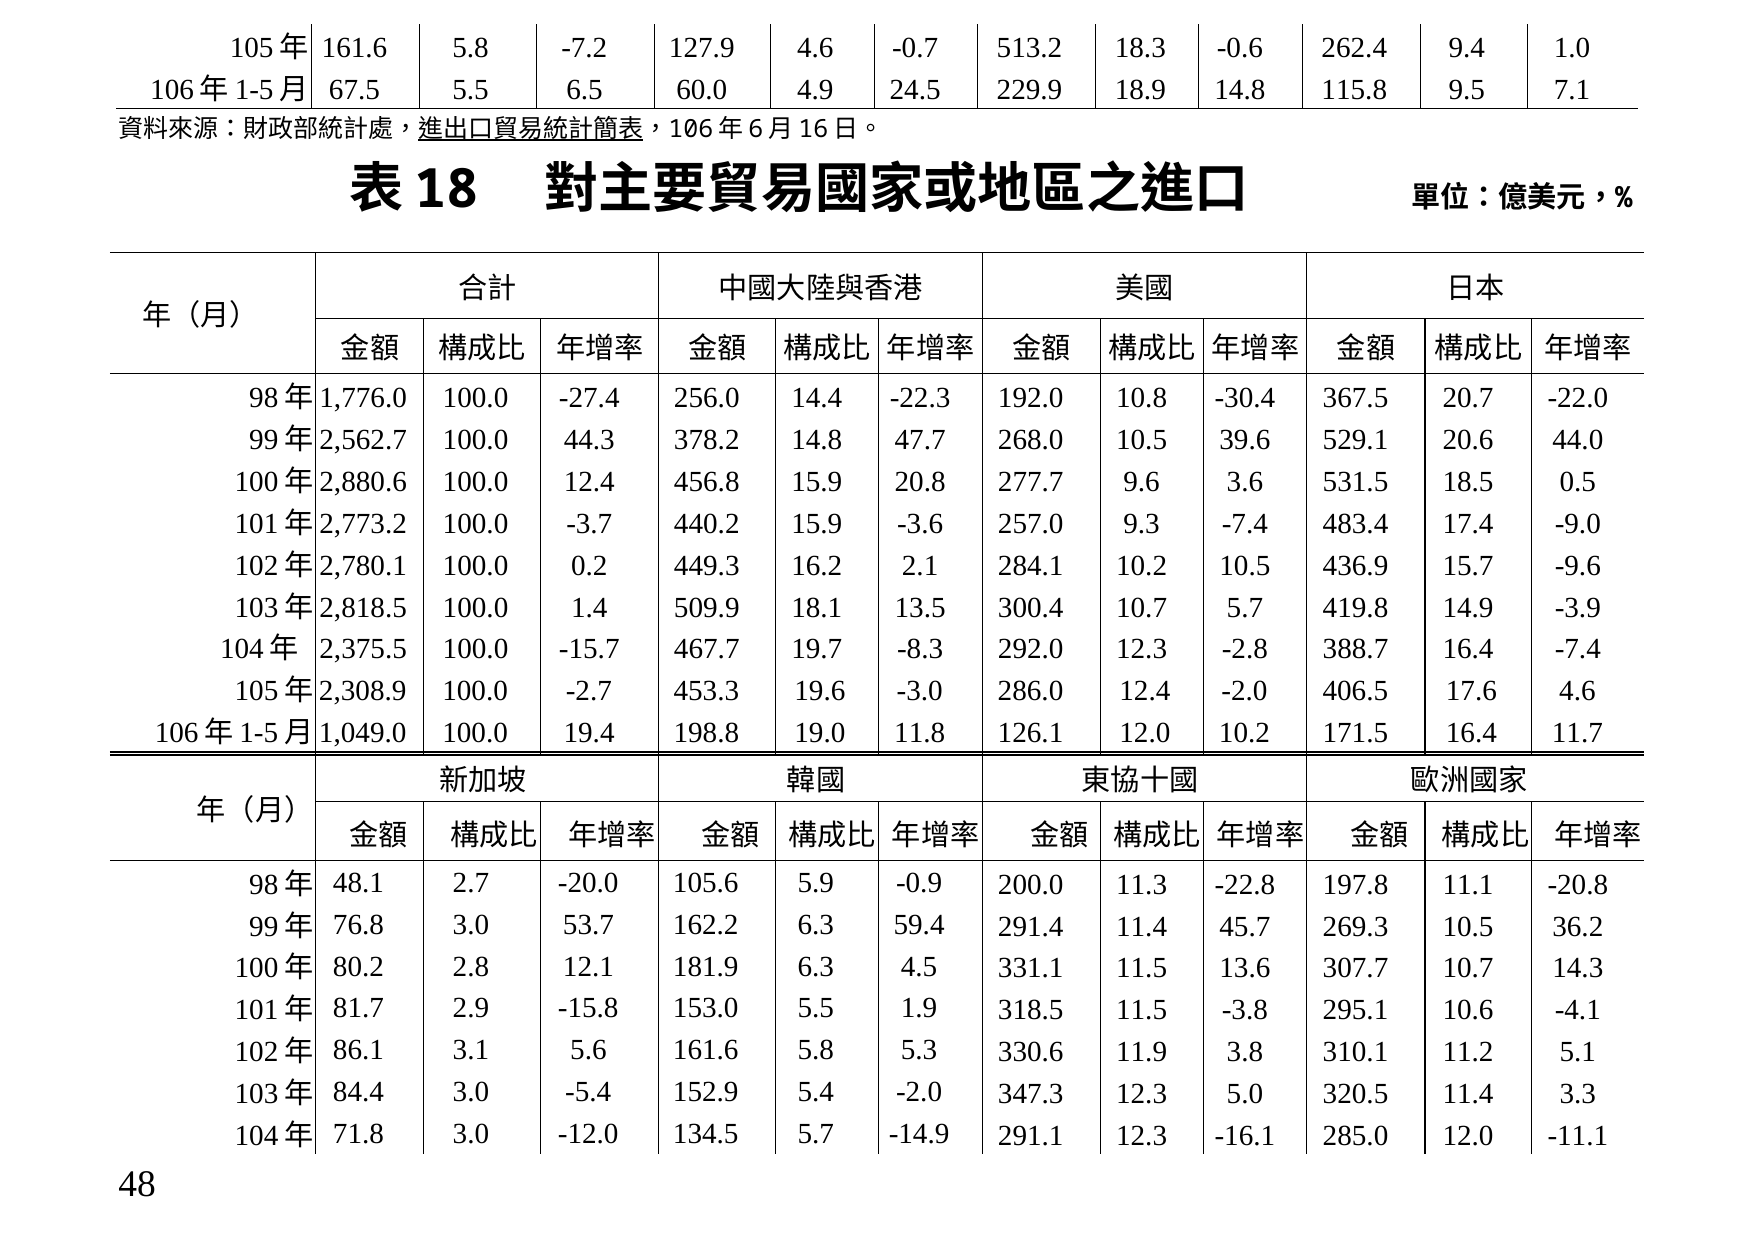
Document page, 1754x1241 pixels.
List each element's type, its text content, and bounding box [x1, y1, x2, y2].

table_cell 3.1 [424, 1028, 540, 1070]
table_cell 14.3 [1532, 945, 1644, 986]
table_cell 2,880.6 [316, 458, 423, 500]
table_cell 100.0 [424, 500, 540, 542]
table_cell -3.8 [1204, 986, 1306, 1028]
table_cell 7.1 [1528, 66, 1638, 107]
table_cell 3.0 [424, 903, 540, 944]
table_cell 12.3 [1101, 625, 1203, 667]
table_cell 構成比 [776, 802, 878, 860]
table_cell 59.4 [879, 903, 982, 944]
table_cell 4.6 [1532, 667, 1644, 709]
table_cell 14.8 [776, 416, 878, 458]
table_cell 1.4 [541, 584, 658, 625]
table_cell 86.1 [316, 1028, 423, 1070]
table_cell 80.2 [316, 945, 423, 986]
table_cell 126.1 [983, 709, 1100, 751]
table_cell 1.0 [1528, 24, 1638, 66]
table_cell 18.3 [1096, 24, 1198, 66]
table_cell -7.4 [1532, 625, 1644, 667]
table_cell 11.7 [1532, 709, 1644, 751]
table_cell 48.1 [316, 861, 423, 903]
table_cell 440.2 [659, 500, 775, 542]
table_cell 韓國 [659, 756, 982, 801]
table_cell 53.7 [541, 903, 658, 944]
table_cell 新加坡 [316, 756, 658, 801]
table_cell 388.7 [1307, 625, 1424, 667]
table_cell 19.0 [776, 709, 878, 751]
table_cell -11.1 [1532, 1112, 1644, 1154]
table_cell 2,375.5 [316, 625, 423, 667]
table_cell 3.0 [424, 1112, 540, 1154]
table_cell 金額 [1307, 802, 1424, 860]
table_cell 292.0 [983, 625, 1100, 667]
table_cell 年增率 [879, 319, 982, 373]
table_cell 構成比 [1101, 319, 1203, 373]
table_cell 171.5 [1307, 709, 1424, 751]
table_cell 105年 [116, 24, 311, 66]
table_cell 17.6 [1426, 667, 1531, 709]
table_cell 1.9 [879, 986, 982, 1028]
table_cell 1,049.0 [316, 709, 423, 751]
table_cell 東協十國 [983, 756, 1306, 801]
table_cell 12.3 [1101, 1112, 1203, 1154]
table_cell 467.7 [659, 625, 775, 667]
table_cell 2,562.7 [316, 416, 423, 458]
table_cell 19.7 [776, 625, 878, 667]
table_cell 年增率 [541, 319, 658, 373]
table_cell 483.4 [1307, 500, 1424, 542]
table_cell 20.6 [1426, 416, 1531, 458]
table_cell 161.6 [659, 1028, 775, 1070]
table_cell 100.0 [424, 625, 540, 667]
table_cell -7.2 [537, 24, 654, 66]
table_cell -3.6 [879, 500, 982, 542]
table_cell -3.0 [879, 667, 982, 709]
table_cell 年增率 [1204, 802, 1306, 860]
table_cell 11.9 [1101, 1028, 1203, 1070]
table_cell -2.0 [1204, 667, 1306, 709]
table_cell 5.5 [776, 986, 878, 1028]
table_cell 256.0 [659, 374, 775, 416]
table_cell 104年 [110, 625, 315, 667]
table_cell 13.5 [879, 584, 982, 625]
table_cell 11.1 [1426, 861, 1531, 903]
table_cell 3.3 [1532, 1070, 1644, 1112]
table_cell 100.0 [424, 584, 540, 625]
table_cell 12.0 [1426, 1112, 1531, 1154]
table_cell 115.8 [1303, 66, 1420, 107]
table_cell 金額 [983, 802, 1100, 860]
table_cell 2,308.9 [316, 667, 423, 709]
table_cell 162.2 [659, 903, 775, 944]
table_cell 10.5 [1204, 542, 1306, 583]
table_cell 3.8 [1204, 1028, 1306, 1070]
table_cell 99年 [110, 903, 315, 944]
table_cell 19.6 [776, 667, 878, 709]
table_cell 71.8 [316, 1112, 423, 1154]
table_cell 531.5 [1307, 458, 1424, 500]
table_cell -22.3 [879, 374, 982, 416]
table_cell 200.0 [983, 861, 1100, 903]
table_cell 295.1 [1307, 986, 1424, 1028]
table_cell 100.0 [424, 667, 540, 709]
table_cell 10.5 [1101, 416, 1203, 458]
table_cell 307.7 [1307, 945, 1424, 986]
table_cell -20.8 [1532, 861, 1644, 903]
table_cell 76.8 [316, 903, 423, 944]
table_cell 12.1 [541, 945, 658, 986]
table_cell -0.9 [879, 861, 982, 903]
table_cell 5.7 [776, 1112, 878, 1154]
table_cell 18.9 [1096, 66, 1198, 107]
text 資料來源：財政部統計處，進出口貿易統計簡表，106年6月16日。 [118, 109, 1636, 145]
table_cell 10.6 [1426, 986, 1531, 1028]
table_cell 2.7 [424, 861, 540, 903]
table_cell -15.7 [541, 625, 658, 667]
table_cell 12.4 [1101, 667, 1203, 709]
table_cell 529.1 [1307, 416, 1424, 458]
table_header 中國大陸與香港 [659, 253, 982, 318]
table_cell 5.5 [420, 66, 536, 107]
table_cell 318.5 [983, 986, 1100, 1028]
table_cell 98年 [110, 861, 315, 903]
table_cell 153.0 [659, 986, 775, 1028]
table_cell 9.6 [1101, 458, 1203, 500]
table_cell 年增率 [1204, 319, 1306, 373]
table_cell -30.4 [1204, 374, 1306, 416]
table_cell 12.3 [1101, 1070, 1203, 1112]
table_cell 構成比 [424, 319, 540, 373]
table_cell 347.3 [983, 1070, 1100, 1112]
table_cell 100年 [110, 945, 315, 986]
table_cell 378.2 [659, 416, 775, 458]
table_cell 134.5 [659, 1112, 775, 1154]
table_cell 2.1 [879, 542, 982, 583]
table_cell 45.7 [1204, 903, 1306, 944]
table_cell -4.1 [1532, 986, 1644, 1028]
table_cell 11.5 [1101, 986, 1203, 1028]
table_cell 11.4 [1101, 903, 1203, 944]
table_cell 5.3 [879, 1028, 982, 1070]
table_cell 金額 [659, 319, 775, 373]
table_cell 12.4 [541, 458, 658, 500]
table_cell 100.0 [424, 416, 540, 458]
table_cell 16.4 [1426, 709, 1531, 751]
table_cell 44.0 [1532, 416, 1644, 458]
table_cell -2.0 [879, 1070, 982, 1112]
table_cell 11.5 [1101, 945, 1203, 986]
table_cell 10.8 [1101, 374, 1203, 416]
table_cell -0.6 [1199, 24, 1302, 66]
table_cell 44.3 [541, 416, 658, 458]
table_cell 100年 [110, 458, 315, 500]
table_cell 年增率 [1532, 319, 1644, 373]
table_cell 20.8 [879, 458, 982, 500]
table_cell 10.7 [1101, 584, 1203, 625]
table_cell 6.5 [537, 66, 654, 107]
table_cell 10.2 [1101, 542, 1203, 583]
table_cell 10.7 [1426, 945, 1531, 986]
table_cell 16.4 [1426, 625, 1531, 667]
table_cell 11.2 [1426, 1028, 1531, 1070]
table_cell 3.0 [424, 1070, 540, 1112]
table_cell 277.7 [983, 458, 1100, 500]
table_cell 17.4 [1426, 500, 1531, 542]
table_cell 330.6 [983, 1028, 1100, 1070]
table_cell 291.1 [983, 1112, 1100, 1154]
table_cell 5.0 [1204, 1070, 1306, 1112]
table_cell 0.5 [1532, 458, 1644, 500]
table_cell 67.5 [312, 66, 419, 107]
table_cell -22.8 [1204, 861, 1306, 903]
table_cell 291.4 [983, 903, 1100, 944]
table_cell 513.2 [978, 24, 1095, 66]
table_cell 20.7 [1426, 374, 1531, 416]
table_cell 197.8 [1307, 861, 1424, 903]
table_cell 152.9 [659, 1070, 775, 1112]
table_cell 2.8 [424, 945, 540, 986]
table_cell 103年 [110, 1070, 315, 1112]
table_cell 2,818.5 [316, 584, 423, 625]
table_cell 金額 [983, 319, 1100, 373]
subtitle 表18 對主要貿易國家或地區之進口 單位：億美元，% [118, 145, 1636, 223]
table_cell 金額 [316, 319, 423, 373]
table_cell 105.6 [659, 861, 775, 903]
table_cell 331.1 [983, 945, 1100, 986]
table_header 美國 [983, 253, 1306, 318]
table_cell 構成比 [424, 802, 540, 860]
table_cell 268.0 [983, 416, 1100, 458]
table_cell 4.5 [879, 945, 982, 986]
table_cell -16.1 [1204, 1112, 1306, 1154]
table_cell 198.8 [659, 709, 775, 751]
table_cell -22.0 [1532, 374, 1644, 416]
table_cell 14.4 [776, 374, 878, 416]
table_cell 10.2 [1204, 709, 1306, 751]
table_cell 9.3 [1101, 500, 1203, 542]
table_cell 310.1 [1307, 1028, 1424, 1070]
table_cell 105年 [110, 667, 315, 709]
table_cell 47.7 [879, 416, 982, 458]
table_cell -9.6 [1532, 542, 1644, 583]
table_cell 4.6 [771, 24, 874, 66]
table_cell 449.3 [659, 542, 775, 583]
table_cell 11.3 [1101, 861, 1203, 903]
table_cell 5.9 [776, 861, 878, 903]
table_cell 3.6 [1204, 458, 1306, 500]
table_cell 2,773.2 [316, 500, 423, 542]
table_cell -7.4 [1204, 500, 1306, 542]
table_cell 84.4 [316, 1070, 423, 1112]
table_cell 269.3 [1307, 903, 1424, 944]
table_cell 5.4 [776, 1070, 878, 1112]
table_cell 金額 [659, 802, 775, 860]
table_cell -5.4 [541, 1070, 658, 1112]
table_cell 98年 [110, 374, 315, 416]
table_cell 100.0 [424, 709, 540, 751]
table_cell 年增率 [879, 802, 982, 860]
table_header 合計 [316, 253, 658, 318]
table_cell 102年 [110, 542, 315, 583]
table_cell 9.4 [1421, 24, 1527, 66]
table_cell 年增率 [541, 802, 658, 860]
table_header 日本 [1307, 253, 1644, 318]
table_cell -12.0 [541, 1112, 658, 1154]
table_cell 419.8 [1307, 584, 1424, 625]
table_cell 5.7 [1204, 584, 1306, 625]
table_cell 106年1-5月 [116, 66, 311, 107]
table_cell -3.7 [541, 500, 658, 542]
table_cell 100.0 [424, 458, 540, 500]
table_cell 453.3 [659, 667, 775, 709]
table_cell 構成比 [776, 319, 878, 373]
table_cell 81.7 [316, 986, 423, 1028]
table_cell 102年 [110, 1028, 315, 1070]
table_cell 101年 [110, 986, 315, 1028]
table_cell 509.9 [659, 584, 775, 625]
table_cell 284.1 [983, 542, 1100, 583]
table_cell 300.4 [983, 584, 1100, 625]
table_cell 104年 [110, 1112, 315, 1154]
table_cell 構成比 [1426, 319, 1531, 373]
table_cell 103年 [110, 584, 315, 625]
table_cell 15.9 [776, 458, 878, 500]
table_cell 金額 [1307, 319, 1424, 373]
table_cell 4.9 [771, 66, 874, 107]
table_cell 36.2 [1532, 903, 1644, 944]
table_cell 年增率 [1532, 802, 1644, 860]
table_cell 367.5 [1307, 374, 1424, 416]
table_cell 181.9 [659, 945, 775, 986]
table_cell 5.1 [1532, 1028, 1644, 1070]
table_header 年（月） [110, 253, 315, 373]
table_cell 286.0 [983, 667, 1100, 709]
table_cell 406.5 [1307, 667, 1424, 709]
table_cell 2.9 [424, 986, 540, 1028]
table_cell 39.6 [1204, 416, 1306, 458]
table_cell 19.4 [541, 709, 658, 751]
table_cell 16.2 [776, 542, 878, 583]
table_cell -3.9 [1532, 584, 1644, 625]
table_cell 436.9 [1307, 542, 1424, 583]
table_cell 15.9 [776, 500, 878, 542]
table_cell 15.7 [1426, 542, 1531, 583]
table_cell 9.5 [1421, 66, 1527, 107]
table_cell 320.5 [1307, 1070, 1424, 1112]
table_cell 6.3 [776, 945, 878, 986]
table_cell 257.0 [983, 500, 1100, 542]
table_cell 1,776.0 [316, 374, 423, 416]
table_cell 192.0 [983, 374, 1100, 416]
table_cell 歐洲國家 [1307, 756, 1644, 801]
table_cell 100.0 [424, 374, 540, 416]
table_cell -2.7 [541, 667, 658, 709]
table_cell -9.0 [1532, 500, 1644, 542]
table_cell 5.8 [420, 24, 536, 66]
table_cell 14.8 [1199, 66, 1302, 107]
table_cell 5.6 [541, 1028, 658, 1070]
table_cell -20.0 [541, 861, 658, 903]
table_cell 年（月） [110, 756, 315, 860]
table_cell 60.0 [655, 66, 770, 107]
table_cell 10.5 [1426, 903, 1531, 944]
table_cell -15.8 [541, 986, 658, 1028]
table_cell 2,780.1 [316, 542, 423, 583]
table_cell 101年 [110, 500, 315, 542]
table_cell -2.8 [1204, 625, 1306, 667]
table_cell -8.3 [879, 625, 982, 667]
table_cell 99年 [110, 416, 315, 458]
table_cell -14.9 [879, 1112, 982, 1154]
table_cell 0.2 [541, 542, 658, 583]
table_cell 456.8 [659, 458, 775, 500]
table_cell 229.9 [978, 66, 1095, 107]
table_cell 100.0 [424, 542, 540, 583]
table_cell 12.0 [1101, 709, 1203, 751]
table_cell 6.3 [776, 903, 878, 944]
table_cell 285.0 [1307, 1112, 1424, 1154]
table_cell 24.5 [875, 66, 977, 107]
table_cell 262.4 [1303, 24, 1420, 66]
table_cell 161.6 [312, 24, 419, 66]
table_cell 14.9 [1426, 584, 1531, 625]
table_cell 13.6 [1204, 945, 1306, 986]
table_cell 構成比 [1426, 802, 1531, 860]
table_cell 127.9 [655, 24, 770, 66]
table_cell -0.7 [875, 24, 977, 66]
table_cell 5.8 [776, 1028, 878, 1070]
table_cell 18.1 [776, 584, 878, 625]
table_cell 金額 [316, 802, 423, 860]
table_cell 構成比 [1101, 802, 1203, 860]
table_cell 11.8 [879, 709, 982, 751]
table_cell 18.5 [1426, 458, 1531, 500]
table_cell -27.4 [541, 374, 658, 416]
table_cell 11.4 [1426, 1070, 1531, 1112]
table_cell 106年1-5月 [110, 709, 315, 751]
